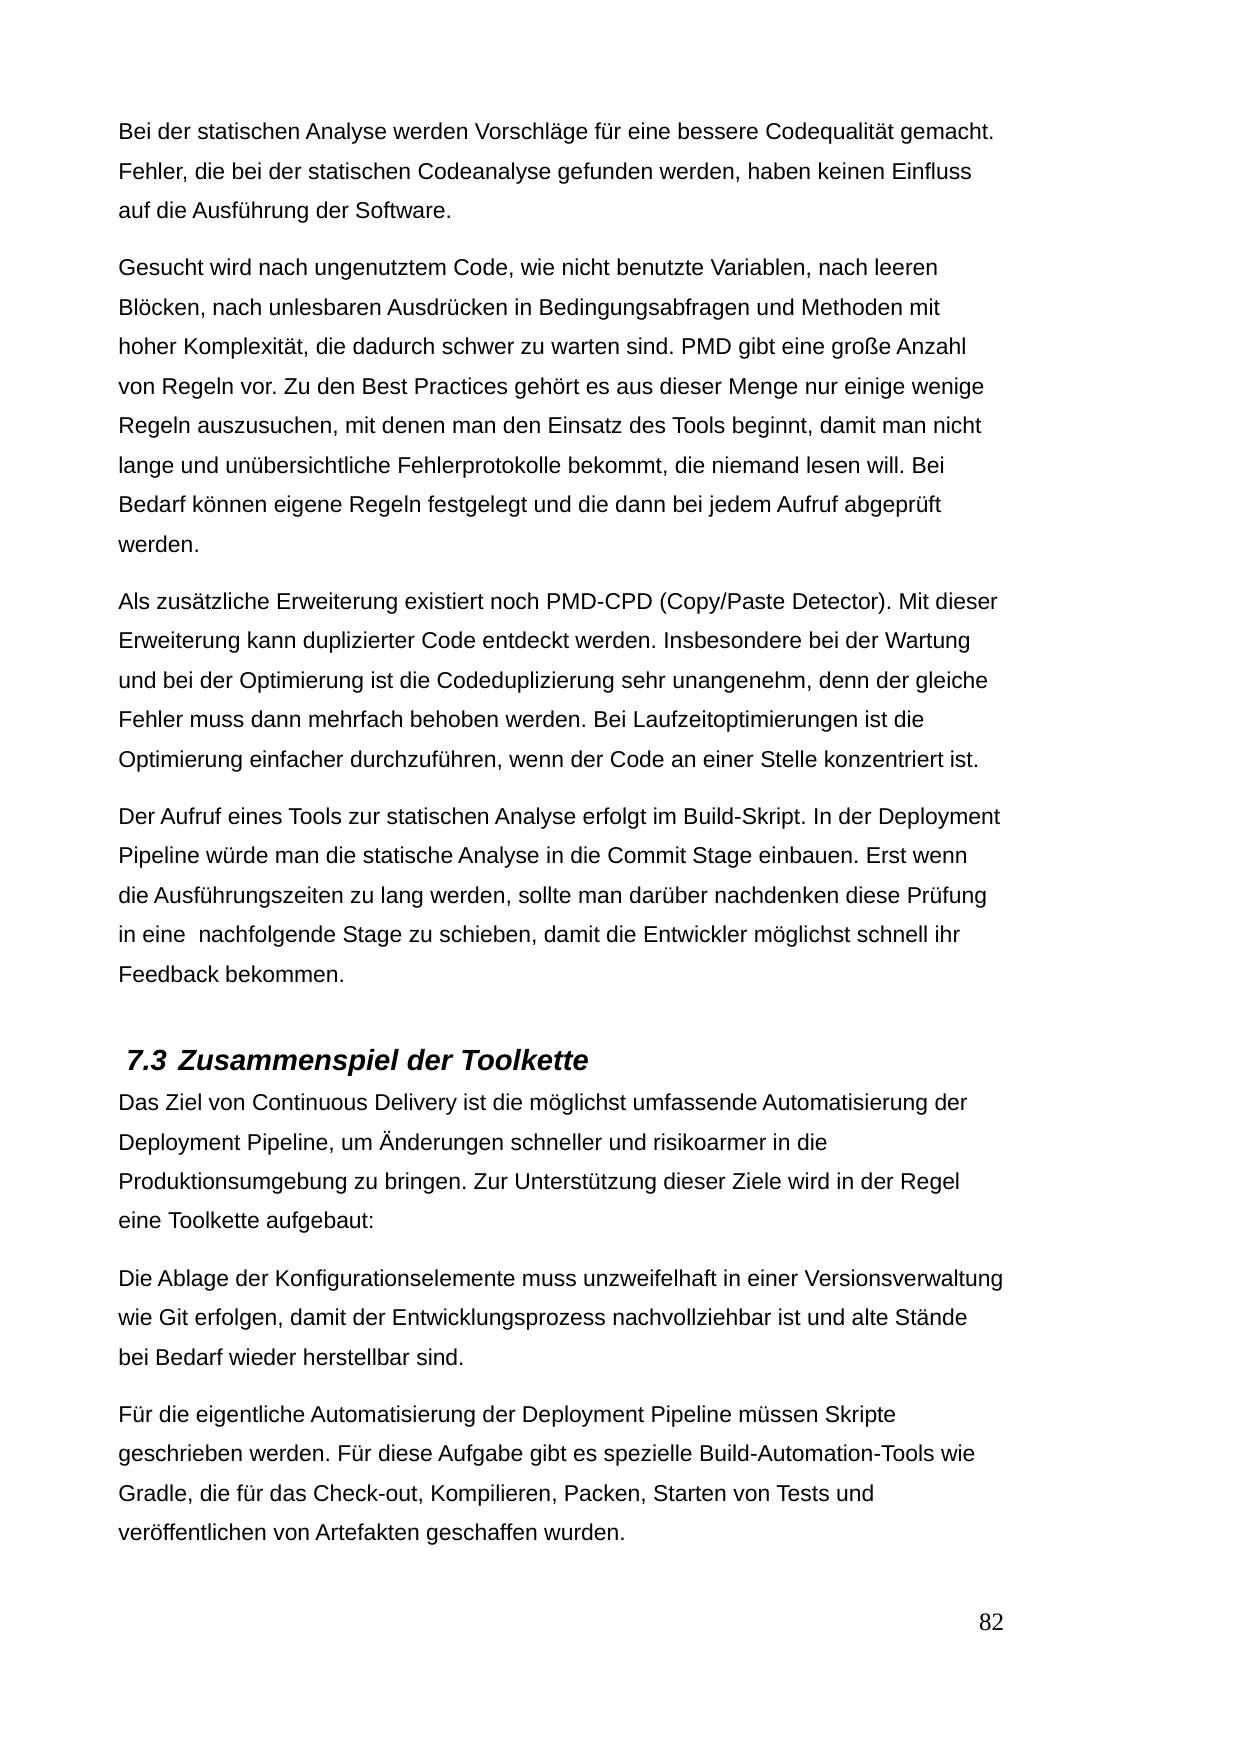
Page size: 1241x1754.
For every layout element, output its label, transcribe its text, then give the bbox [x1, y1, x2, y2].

text Gesucht wird nach ungenutztem Code, wie nicht benutzte Variablen, nach leeren Blöcken, nach unlesbaren Ausdrücken in Bedingungsabfragen und Methoden mit hoher Komplexität, die dadurch schwer zu warten sind. PMD gibt eine große Anzahl von Regeln vor. Zu den Best Practices gehört es aus dieser Menge nur einige wenige Regeln auszusuchen, mit denen man den Einsatz des Tools beginnt, damit man nicht lange und unübersichtliche Fehlerprotokolle bekommt, die niemand lesen will. Bei Bedarf können eigene Regeln festgelegt und die dann bei jedem Aufruf abgeprüft werden. [118, 254, 1004, 557]
text Der Aufruf eines Tools zur statischen Analyse erfolgt im Build-Skript. In der Deployment Pipeline würde man die statische Analyse in die Commit Stage einbauen. Erst wenn die Ausführungszeiten zu lang werden, sollte man darüber nachdenken diese Prüfung in eine nachfolgende Stage zu schieben, damit die Entwickler möglichst schnell ihr Feedback bekommen. [118, 803, 1004, 987]
subtitle Zusammenspiel der Toolkette [118, 1043, 1004, 1077]
text Für die eigentliche Automatisierung der Deployment Pipeline müssen Skripte geschrieben werden. Für diese Aufgabe gibt es spezielle Build-Automation-Tools wie Gradle, die für das Check-out, Kompilieren, Packen, Starten von Tests und veröffentlichen von Artefakten geschaffen wurden. [118, 1401, 1004, 1546]
text Als zusätzliche Erweiterung existiert noch PMD-CPD (Copy/Paste Detector). Mit dieser Erweiterung kann duplizierter Code entdeckt werden. Insbesondere bei der Wartung und bei der Optimierung ist die Codeduplizierung sehr unangenehm, denn der gleiche Fehler muss dann mehrfach behoben werden. Bei Laufzeitoptimierungen ist die Optimierung einfacher durchzuführen, wenn der Code an einer Stelle konzentriert ist. [118, 588, 1004, 772]
text Das Ziel von Continuous Delivery ist die möglichst umfassende Automatisierung der Deployment Pipeline, um Änderungen schneller und risikoarmer in die Produktionsumgebung zu bringen. Zur Unterstützung dieser Ziele wird in der Regel eine Toolkette aufgebaut: [118, 1089, 1004, 1234]
text Bei der statischen Analyse werden Vorschläge für eine bessere Codequalität gemacht. Fehler, die bei der statischen Codeanalyse gefunden werden, haben keinen Einfluss auf die Ausführung der Software. [118, 118, 1004, 223]
text Die Ablage der Konfigurationselemente muss unzweifelhaft in einer Versionsverwaltung wie Git erfolgen, damit der Entwicklungsprozess nachvollziehbar ist und alte Stände bei Bedarf wieder herstellbar sind. [118, 1265, 1004, 1370]
